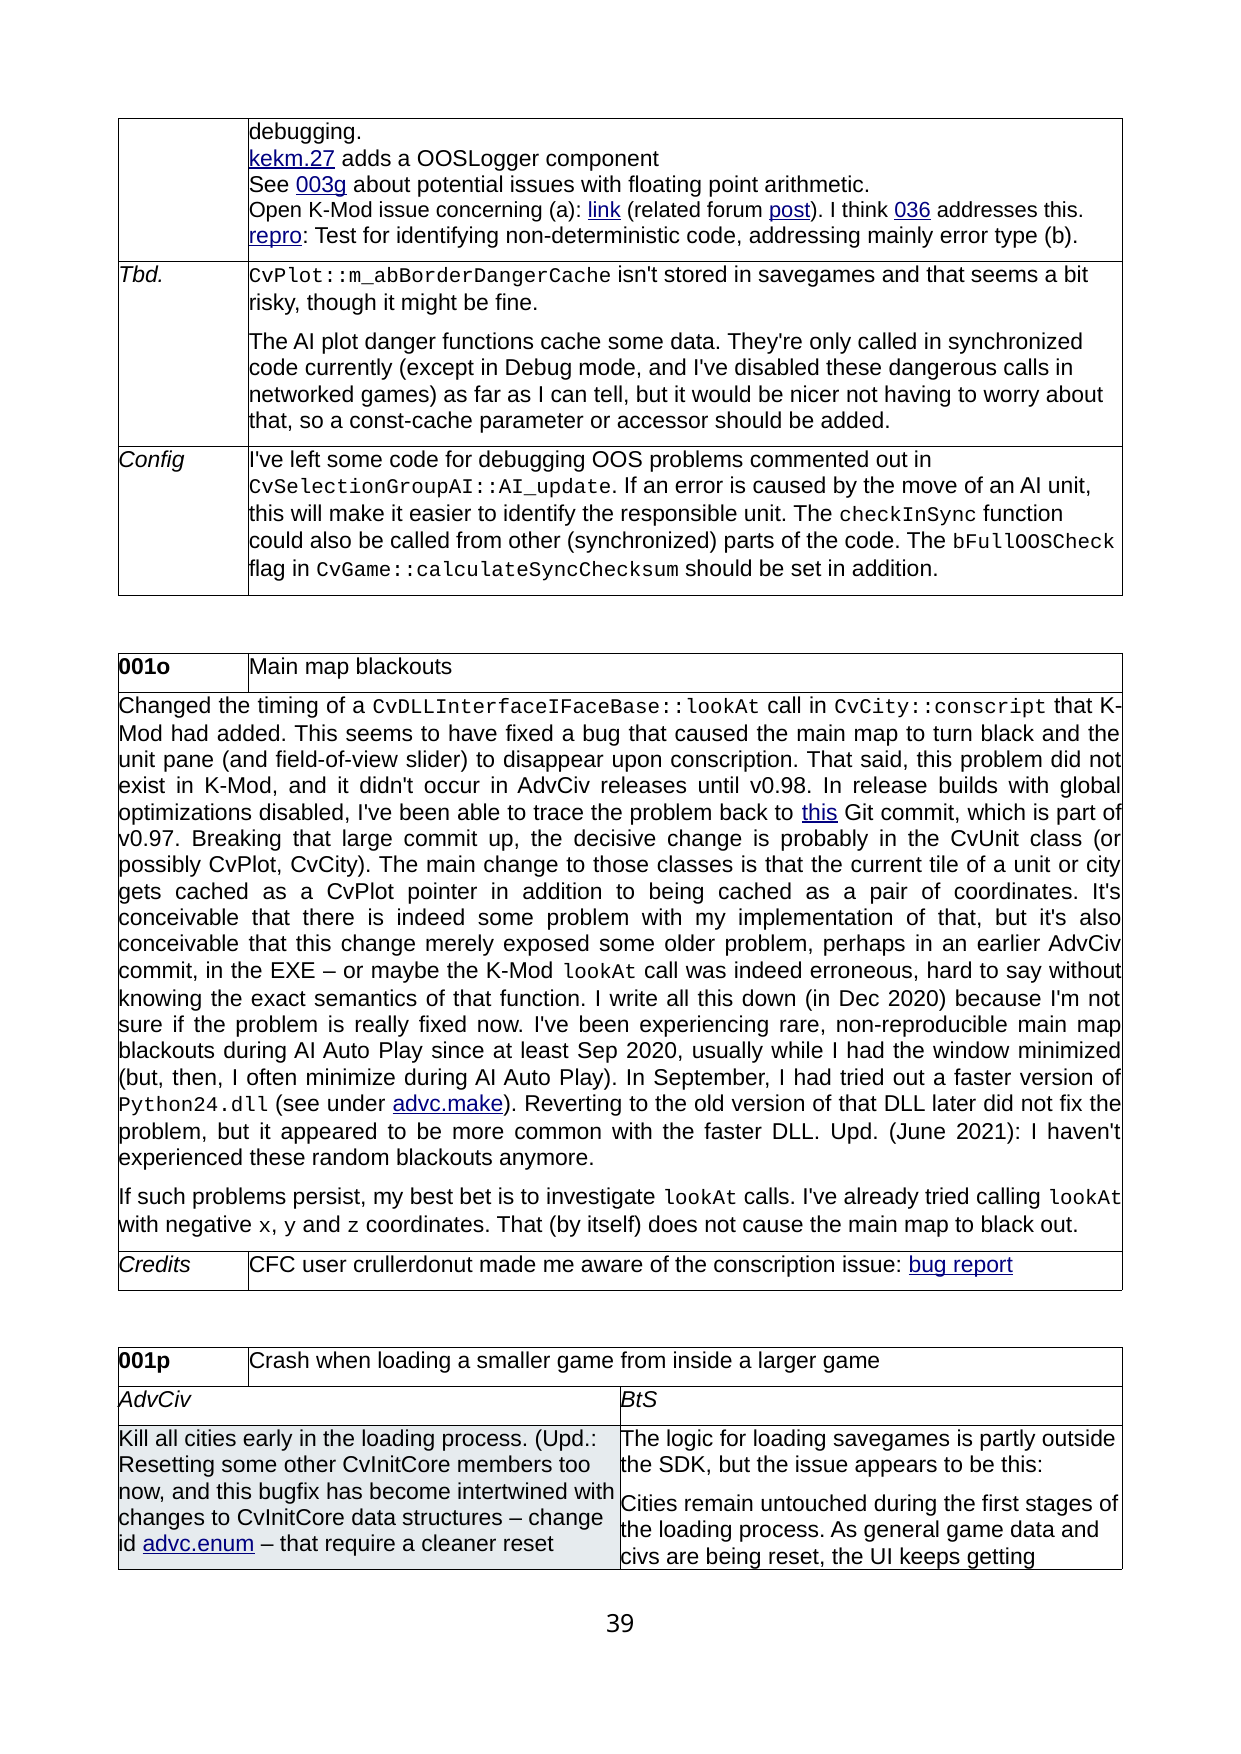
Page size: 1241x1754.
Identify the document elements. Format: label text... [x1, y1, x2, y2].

table_header 001o [119, 654, 248, 692]
table_cell Kill all cities early in the loading process. (Upd.: Resetting some other CvInitCore members too now, and this bugfix has become intertwined with changes to CvInitCore data structures – change id advc.enum – that require a cleaner reset [119, 1426, 620, 1569]
table_cell CvPlot::m_abBorderDangerCache isn't stored in savegames and that seems a bit risky, though it might be fine. The AI plot danger functions cache some data. They're only called in synchronized code currently (except in Debug mode, and I've disabled these dangerous calls in networked games) as far as I can tell, but it would be nicer not having to worry about that, so a const-cache parameter or accessor should be added. [249, 262, 1122, 446]
table_header 001p [119, 1348, 248, 1386]
table_cell debugging. kekm.27 adds a OOSLogger component See 003g about potential issues with floating point arithmetic. Open K-Mod issue concerning (a): link (related forum post). I think 036 addresses this. repro: Test for identifying non-deterministic code, addressing mainly error type (b). [249, 119, 1122, 261]
table_cell Changed the timing of a CvDLLInterfaceIFaceBase::lookAt call in CvCity::conscript that K-Mod had added. This seems to have fixed a bug that caused the main map to turn black and the unit pane (and field-of-view slider) to disappear upon conscription. That said, this problem did not exist in K-Mod, and it didn't occur in AdvCiv releases until v0.98. In release builds with global optimizations disabled, I've been able to trace the problem back to this Git commit, which is part of v0.97. Breaking that large commit up, the decisive change is probably in the CvUnit class (or possibly CvPlot, CvCity). The main change to those classes is that the current tile of a unit or city gets cached as a CvPlot pointer in addition to being cached as a pair of coordinates. It's conceivable that there is indeed some problem with my implementation of that, but it's also conceivable that this change merely exposed some older problem, perhaps in an earlier AdvCiv commit, in the EXE – or maybe the K-Mod lookAt call was indeed erroneous, hard to say without knowing the exact semantics of that function. I write all this down (in Dec 2020) because I'm not sure if the problem is really fixed now. I've been experiencing rare, non-reproducible main map blackouts during AI Auto Play since at least Sep 2020, usually while I had the window minimized (but, then, I often minimize during AI Auto Play). In September, I had tried out a faster version of Python24.dll (see under advc.make). Reverting to the old version of that DLL later did not fix the problem, but it appeared to be more common with the faster DLL. Upd. (June 2021): I haven't experienced these random blackouts anymore. If such problems persist, my best bet is to investigate lookAt calls. I've already tried calling lookAt with negative x, y and z coordinates. That (by itself) does not cause the main map to black out. [119, 693, 1122, 1251]
table_cell Config [119, 447, 248, 595]
table_cell [119, 119, 248, 261]
table_cell Tbd. [119, 262, 248, 446]
table_cell Credits [119, 1252, 248, 1289]
table_header Crash when loading a smaller game from inside a larger game [249, 1348, 1122, 1386]
table_cell CFC user crullerdonut made me aware of the conscription issue: bug report [249, 1252, 1122, 1289]
table_cell I've left some code for debugging OOS problems commented out in CvSelectionGroupAI::AI_update. If an error is caused by the move of an AI unit, this will make it easier to identify the responsible unit. The checkInSync function could also be called from other (synchronized) parts of the code. The bFullOOSCheck flag in CvGame::calculateSyncChecksum should be set in addition. [249, 447, 1122, 595]
table_cell The logic for loading savegames is partly outside the SDK, but the issue appears to be this: Cities remain untouched during the first stages of the loading process. As general game data and civs are being reset, the UI keeps getting [621, 1426, 1122, 1569]
table_header Main map blackouts [249, 654, 1122, 692]
table_cell AdvCiv [119, 1387, 620, 1425]
table_cell BtS [621, 1387, 1122, 1425]
